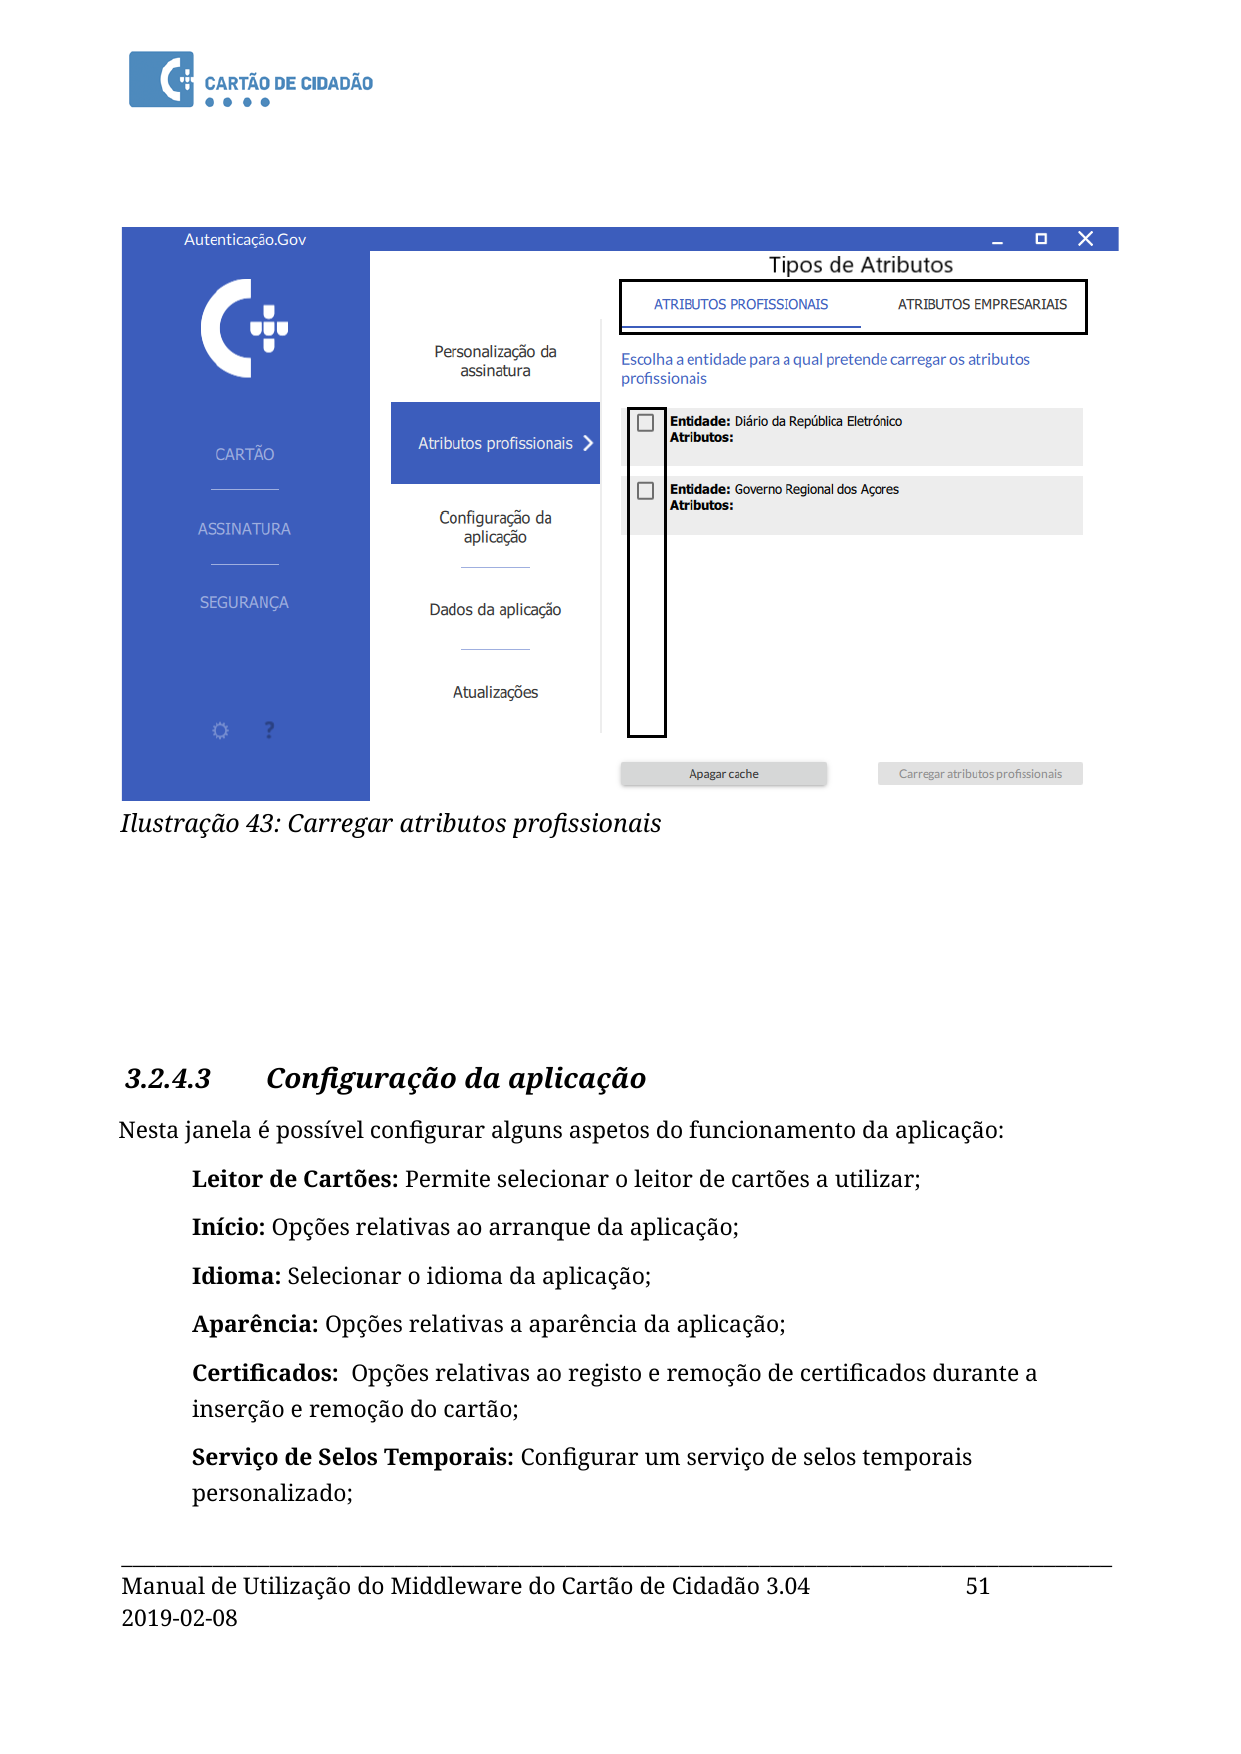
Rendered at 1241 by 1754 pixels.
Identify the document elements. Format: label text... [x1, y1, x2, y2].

text Início: Opções relativas ao arranque da aplicação; [192, 1211, 1122, 1243]
subtitle Configuração da aplicação [118, 1059, 1122, 1096]
text Nesta janela é possível configurar alguns aspetos do funcionamento da aplicação: [118, 1114, 1122, 1146]
text Serviço de Selos Temporais: Configurar um serviço de selos temporais personalizado; [192, 1441, 1122, 1508]
text Leitor de Cartões: Permite selecionar o leitor de cartões a utilizar; [192, 1163, 1122, 1194]
picture [127, 45, 420, 115]
text Certificados: Opções relativas ao registo e remoção de certificados durante a inserção e remoção do cartão; [192, 1357, 1122, 1424]
picture [121, 227, 1119, 801]
text Idioma: Selecionar o idioma da aplicação; [192, 1260, 1122, 1291]
text Aparência: Opções relativas a aparência da aplicação; [192, 1308, 1122, 1339]
text Ilustração 43: Carregar atributos profissionais [120, 801, 1120, 839]
